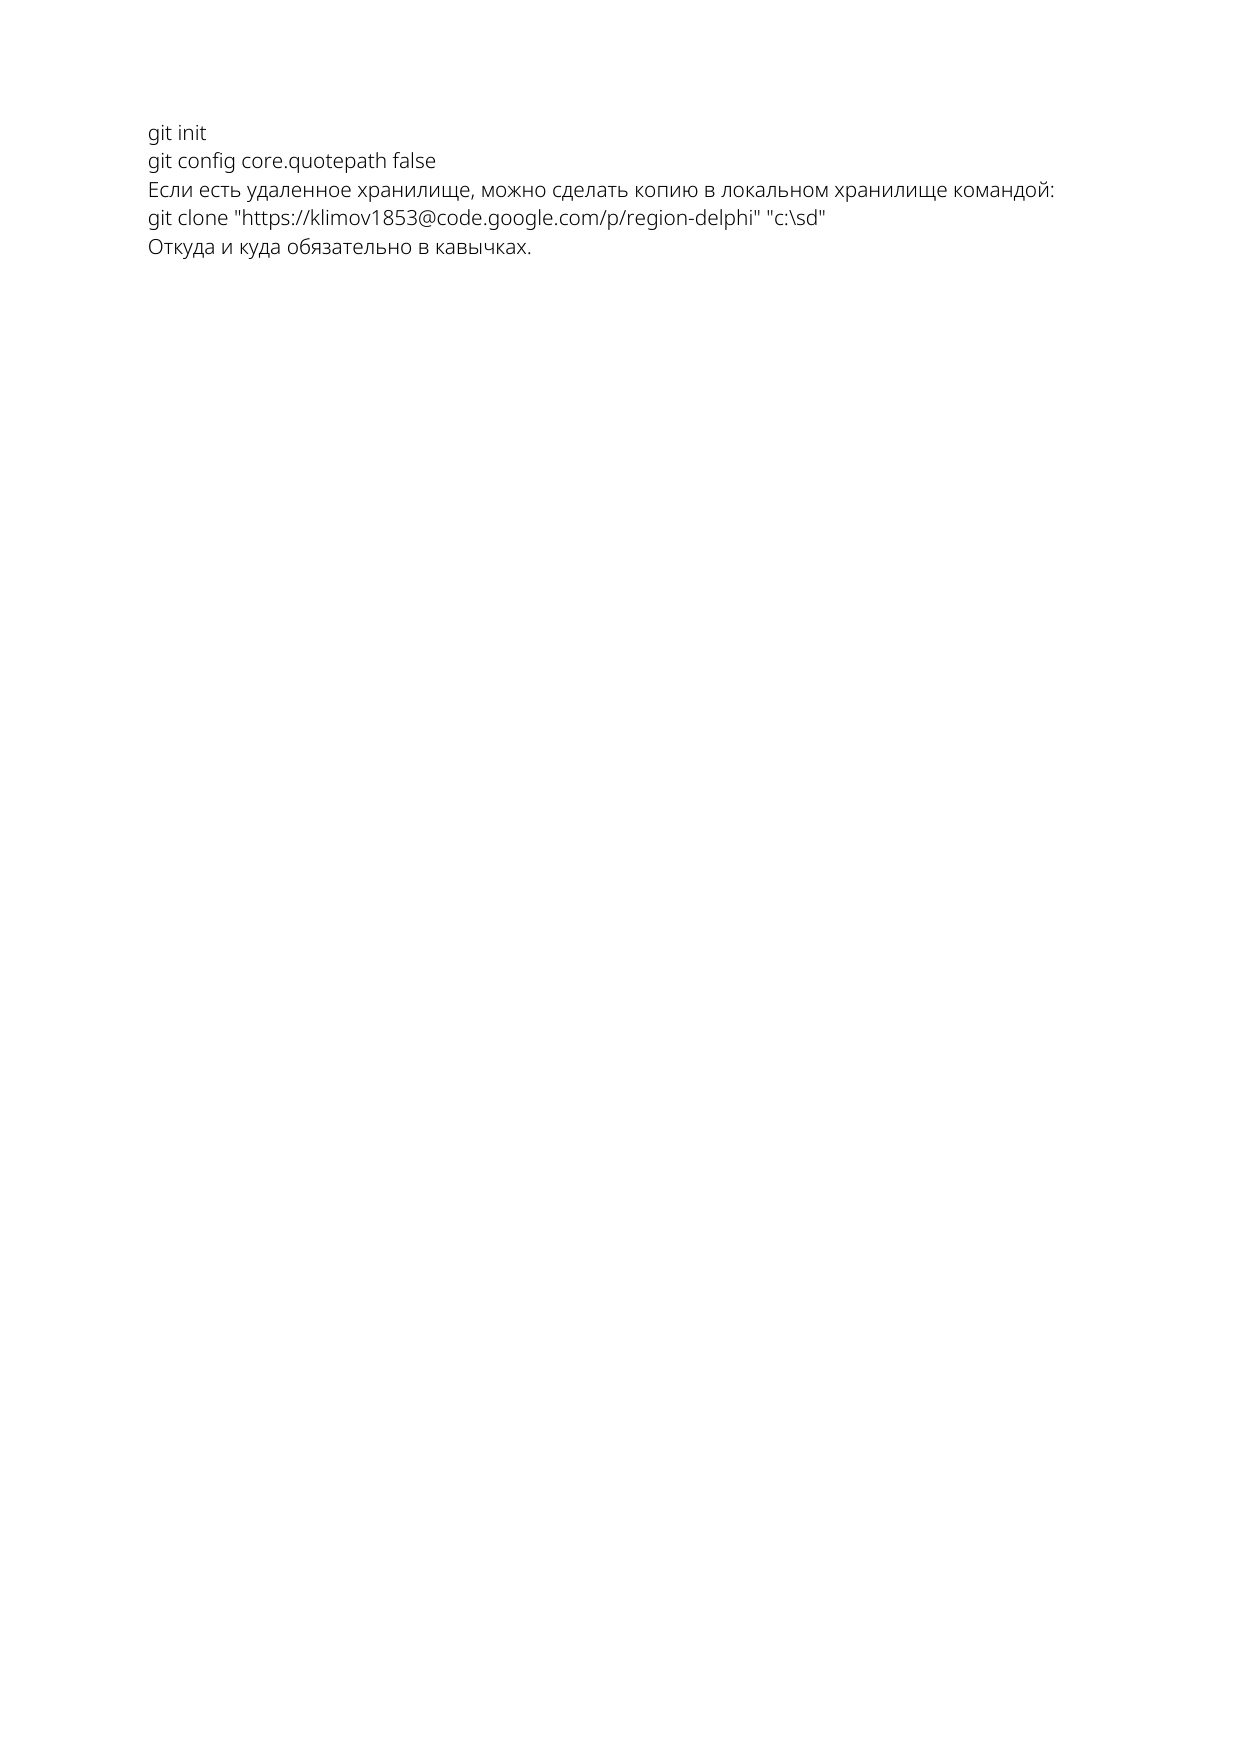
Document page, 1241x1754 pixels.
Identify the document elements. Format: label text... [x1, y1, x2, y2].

text git clone "https://klimov1853@code.google.com/p/region-delphi" "c:\sd" [118, 203, 1181, 232]
text Если есть удаленное хранилище, можно сделать копию в локальном хранилище командой: [118, 175, 1181, 203]
text git config core.quotepath false [118, 147, 1181, 175]
text git init [118, 118, 1181, 147]
text Откуда и куда обязательно в кавычках. [118, 232, 1181, 260]
